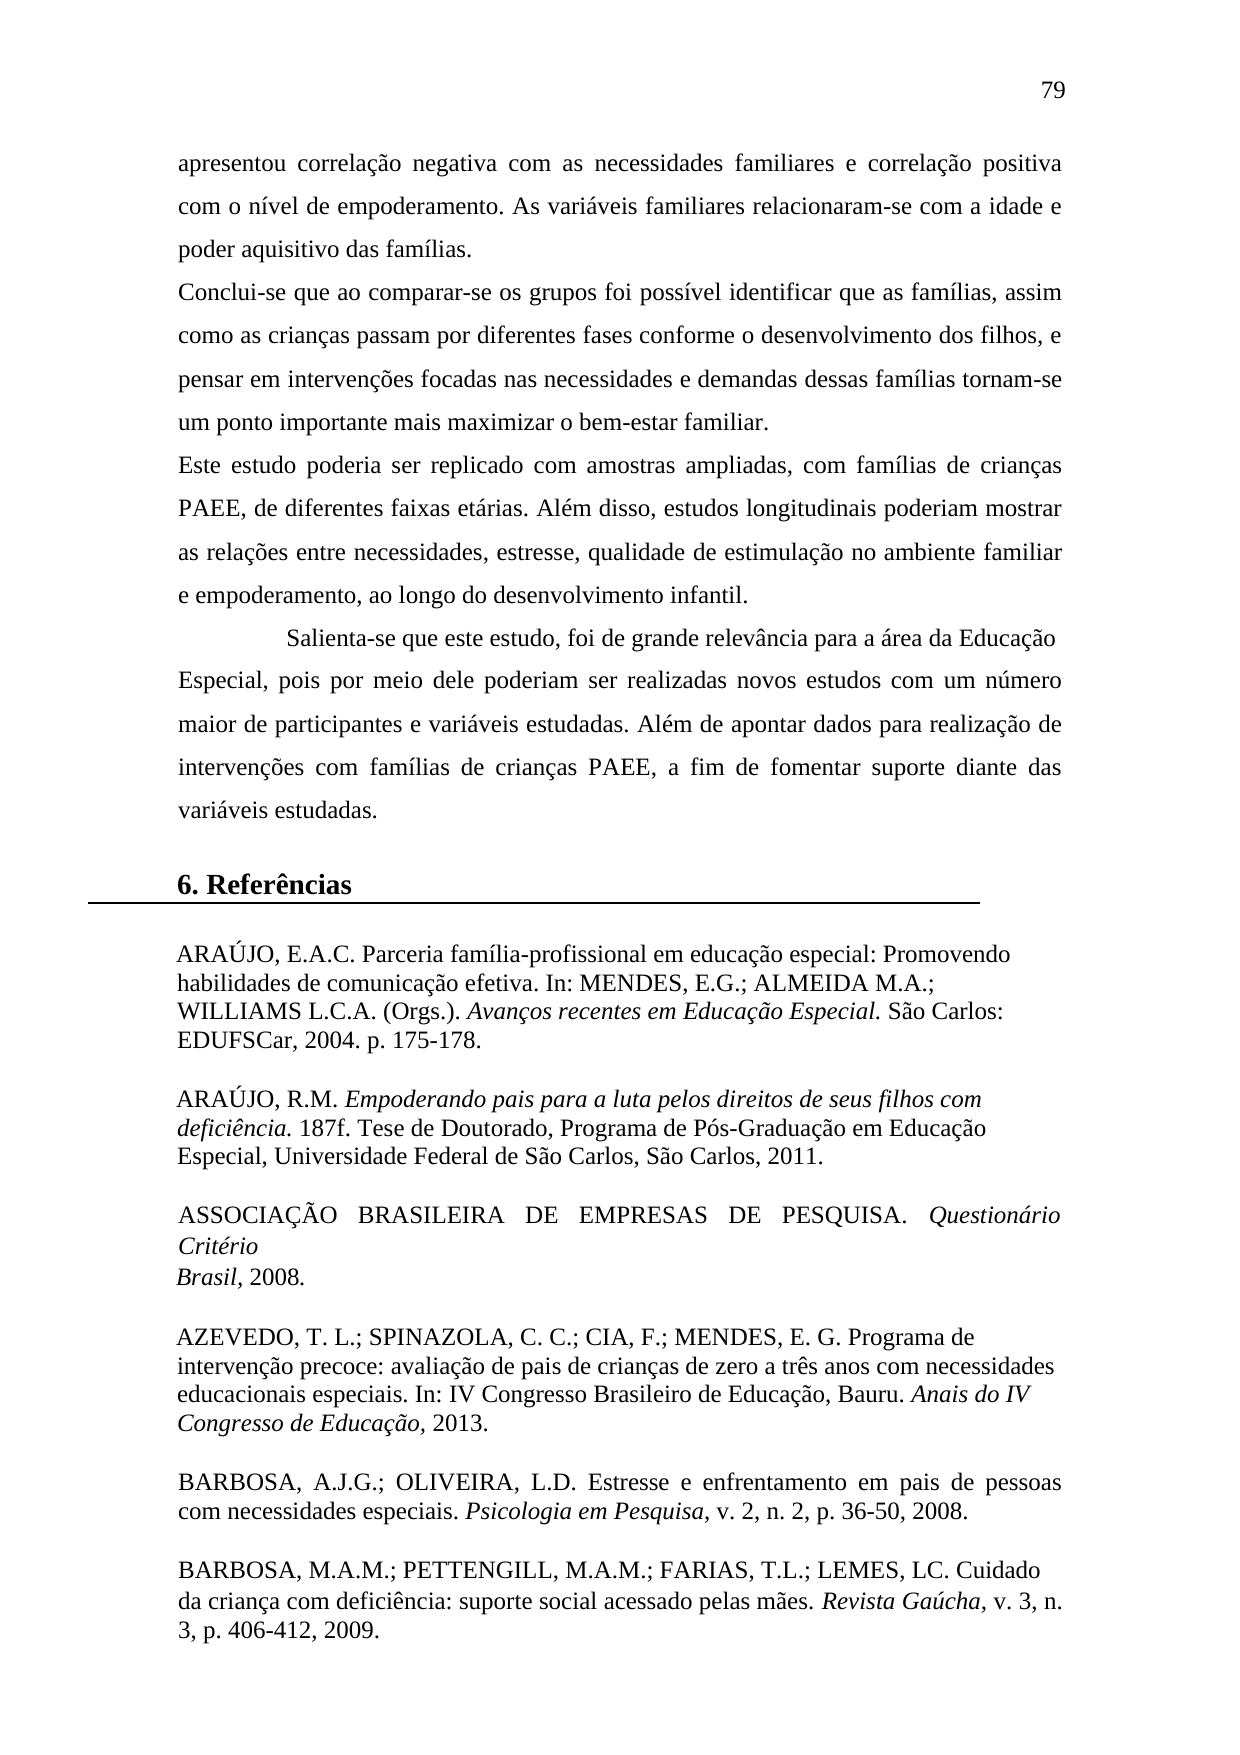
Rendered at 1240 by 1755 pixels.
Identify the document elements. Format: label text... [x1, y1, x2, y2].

text AZEVEDO, T. L.; SPINAZOLA, C. C.; CIA, F.; MENDES, E. G. Programa de intervenção precoce: avaliação de pais de crianças de zero a três anos com necessidades educacionais especiais. In: IV Congresso Brasileiro de Educação, Bauru. Anais do IV Congresso de Educação, 2013. [176, 1323, 1063, 1437]
text ARAÚJO, E.A.C. Parceria família-profissional em educação especial: Promovendo habilidades de comunicação efetiva. In: MENDES, E.G.; ALMEIDA M.A.; WILLIAMS L.C.A. (Orgs.). Avanços recentes em Educação Especial. São Carlos: EDUFSCar, 2004. p. 175-178. [176, 939, 1063, 1054]
text Salienta-se que este estudo, foi de grande relevância para a área da Educação [88, 623, 1062, 652]
text da criança com deficiência: suporte social acessado pelas mães. Revista Gaúcha, v. 3, n. 3, p. 406-412, 2009. [178, 1587, 1063, 1643]
text Conclui-se que ao comparar-se os grupos foi possível identificar que as famílias, assim como as crianças passam por diferentes fases conforme o desenvolvimento dos filhos, e pensar em intervenções focadas nas necessidades e demandas dessas famílias tornam-se um ponto importante mais maximizar o bem-estar familiar. [178, 277, 1063, 436]
text Brasil, 2008. [176, 1262, 1066, 1291]
subtitle 6. Referências [177, 867, 1105, 901]
text BARBOSA, M.A.M.; PETTENGILL, M.A.M.; FARIAS, T.L.; LEMES, LC. Cuidado [178, 1556, 1063, 1584]
text ARAÚJO, R.M. Empoderando pais para a luta pelos direitos de seus filhos com deficiência. 187f. Tese de Doutorado, Programa de Pós-Graduação em Educação Especial, Universidade Federal de São Carlos, São Carlos, 2011. [176, 1084, 1063, 1170]
text BARBOSA, A.J.G.; OLIVEIRA, L.D. Estresse e enfrentamento em pais de pessoas com necessidades especiais. Psicologia em Pesquisa, v. 2, n. 2, p. 36-50, 2008. [178, 1467, 1063, 1524]
text apresentou correlação negativa com as necessidades familiares e correlação positiva com o nível de empoderamento. As variáveis familiares relacionaram-se com a idade e poder aquisitivo das famílias. [178, 148, 1063, 263]
text Especial, pois por meio dele poderiam ser realizadas novos estudos com um número maior de participantes e variáveis estudadas. Além de apontar dados para realização de intervenções com famílias de crianças PAEE, a fim de fomentar suporte diante das variáveis estudadas. [178, 666, 1063, 824]
text Este estudo poderia ser replicado com amostras ampliadas, com famílias de crianças PAEE, de diferentes faixas etárias. Além disso, estudos longitudinais poderiam mostrar as relações entre necessidades, estresse, qualidade de estimulação no ambiente familiar e empoderamento, ao longo do desenvolvimento infantil. [178, 450, 1063, 608]
text ASSOCIAÇÃO BRASILEIRA DE EMPRESAS DE PESQUISA. Questionário Critério [178, 1201, 1063, 1260]
